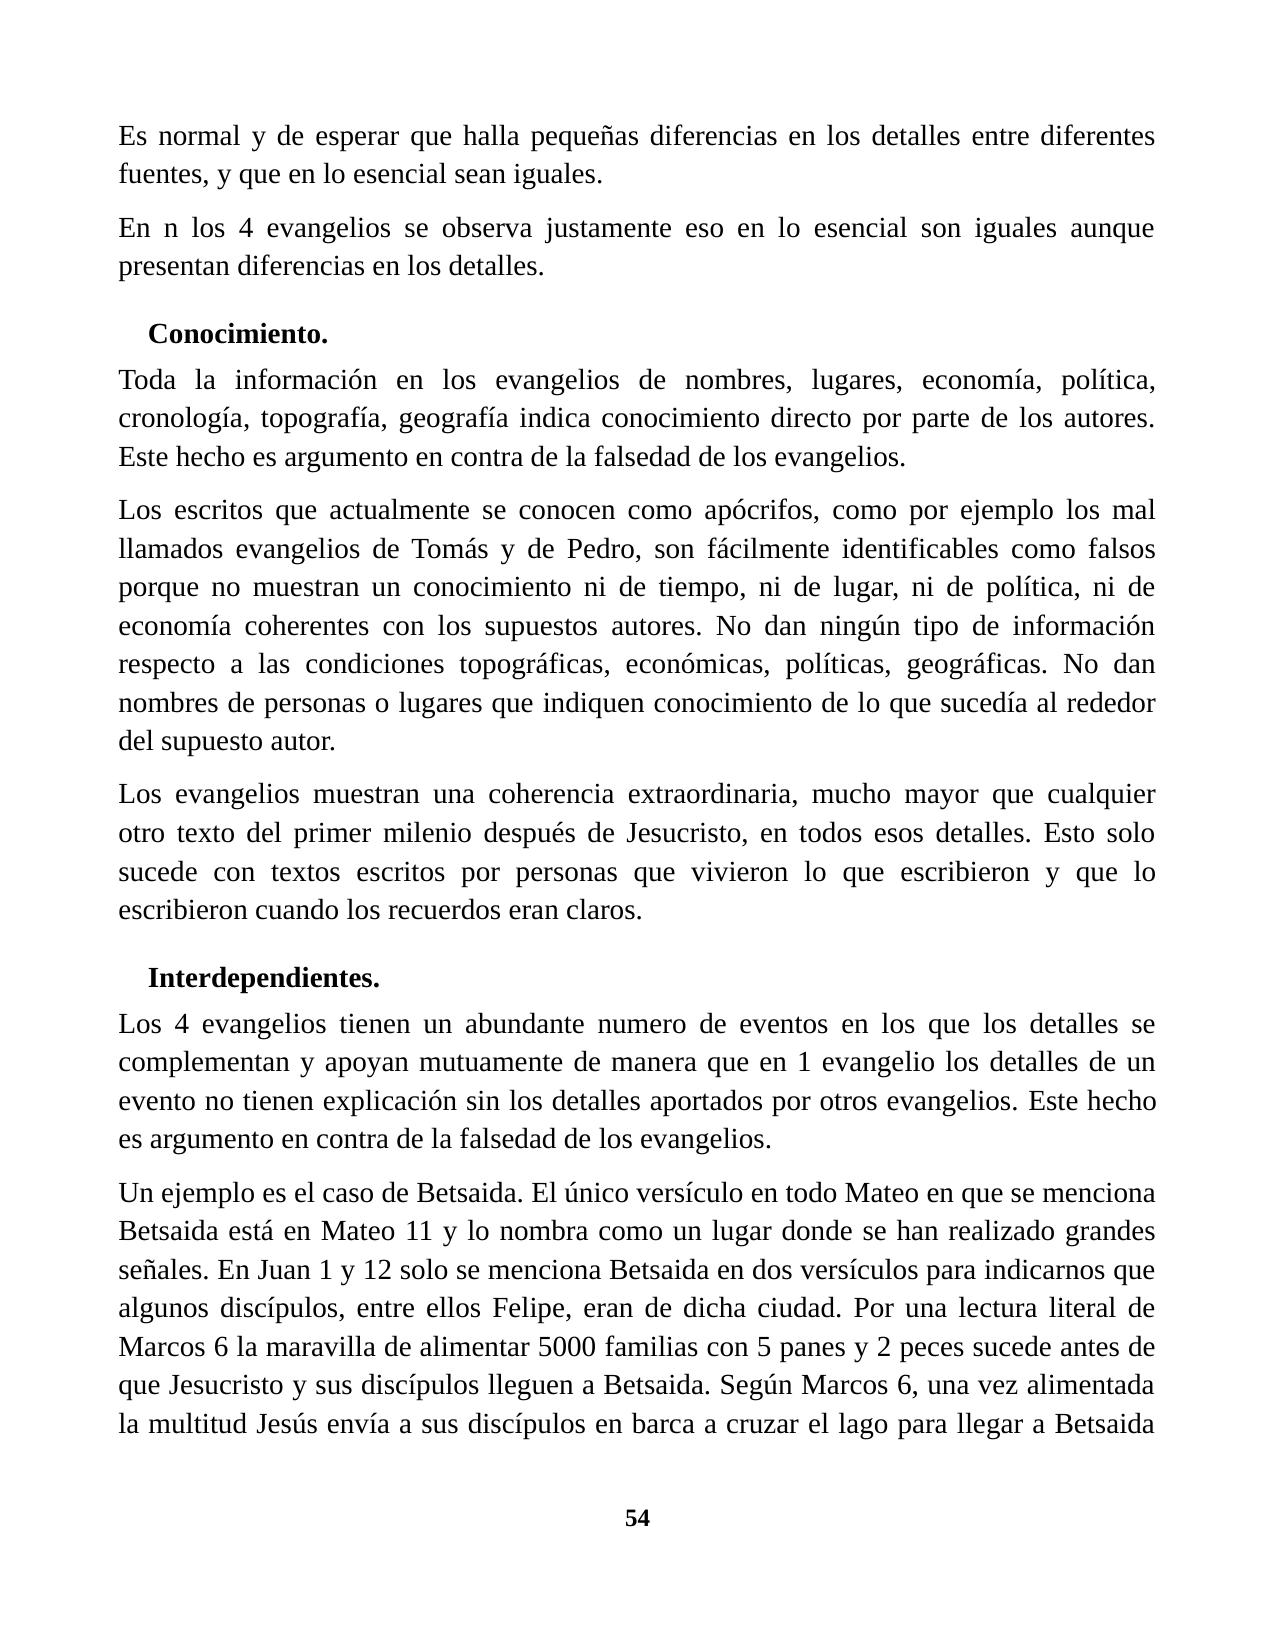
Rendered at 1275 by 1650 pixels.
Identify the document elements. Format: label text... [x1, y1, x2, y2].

text Los escritos que actualmente se conocen como apócrifos, como por ejemplo los mal llamados evangelios de Tomás y de Pedro, son fácilmente identificables como falsos porque no muestran un conocimiento ni de tiempo, ni de lugar, ni de política, ni de economía coherentes con los supuestos autores. No dan ningún tipo de información respecto a las condiciones topográficas, económicas, políticas, geográficas. No dan nombres de personas o lugares que indiquen conocimiento de lo que sucedía al rededor del supuesto autor. [118, 492, 1157, 757]
subtitle Conocimiento. [148, 316, 1157, 349]
text Un ejemplo es el caso de Betsaida. El único versículo en todo Mateo en que se menciona Betsaida está en Mateo 11 y lo nombra como un lugar donde se han realizado grandes señales. En Juan 1 y 12 solo se menciona Betsaida en dos versículos para indicarnos que algunos discípulos, entre ellos Felipe, eran de dicha ciudad. Por una lectura literal de Marcos 6 la maravilla de alimentar 5000 familias con 5 panes y 2 peces sucede antes de que Jesucristo y sus discípulos lleguen a Betsaida. Según Marcos 6, una vez alimentada la multitud Jesús envía a sus discípulos en barca a cruzar el lago para llegar a Betsaida [118, 1175, 1157, 1439]
text Es normal y de esperar que halla pequeñas diferencias en los detalles entre diferentes fuentes, y que en lo esencial sean iguales. [118, 118, 1157, 190]
text En n los 4 evangelios se observa justamente eso en lo esencial son iguales aunque presentan diferencias en los detalles. [118, 210, 1157, 282]
text Los 4 evangelios tienen un abundante numero de eventos en los que los detalles se complementan y apoyan mutuamente de manera que en 1 evangelio los detalles de un evento no tienen explicación sin los detalles aportados por otros evangelios. Este hecho es argumento en contra de la falsedad de los evangelios. [118, 1006, 1157, 1155]
subtitle Interdependientes. [148, 960, 1157, 993]
text Toda la información en los evangelios de nombres, lugares, economía, política, cronología, topografía, geografía indica conocimiento directo por parte de los autores. Este hecho es argumento en contra de la falsedad de los evangelios. [118, 362, 1157, 473]
text Los evangelios muestran una coherencia extraordinaria, mucho mayor que cualquier otro texto del primer milenio después de Jesucristo, en todos esos detalles. Esto solo sucede con textos escritos por personas que vivieron lo que escribieron y que lo escribieron cuando los recuerdos eran claros. [118, 777, 1157, 926]
